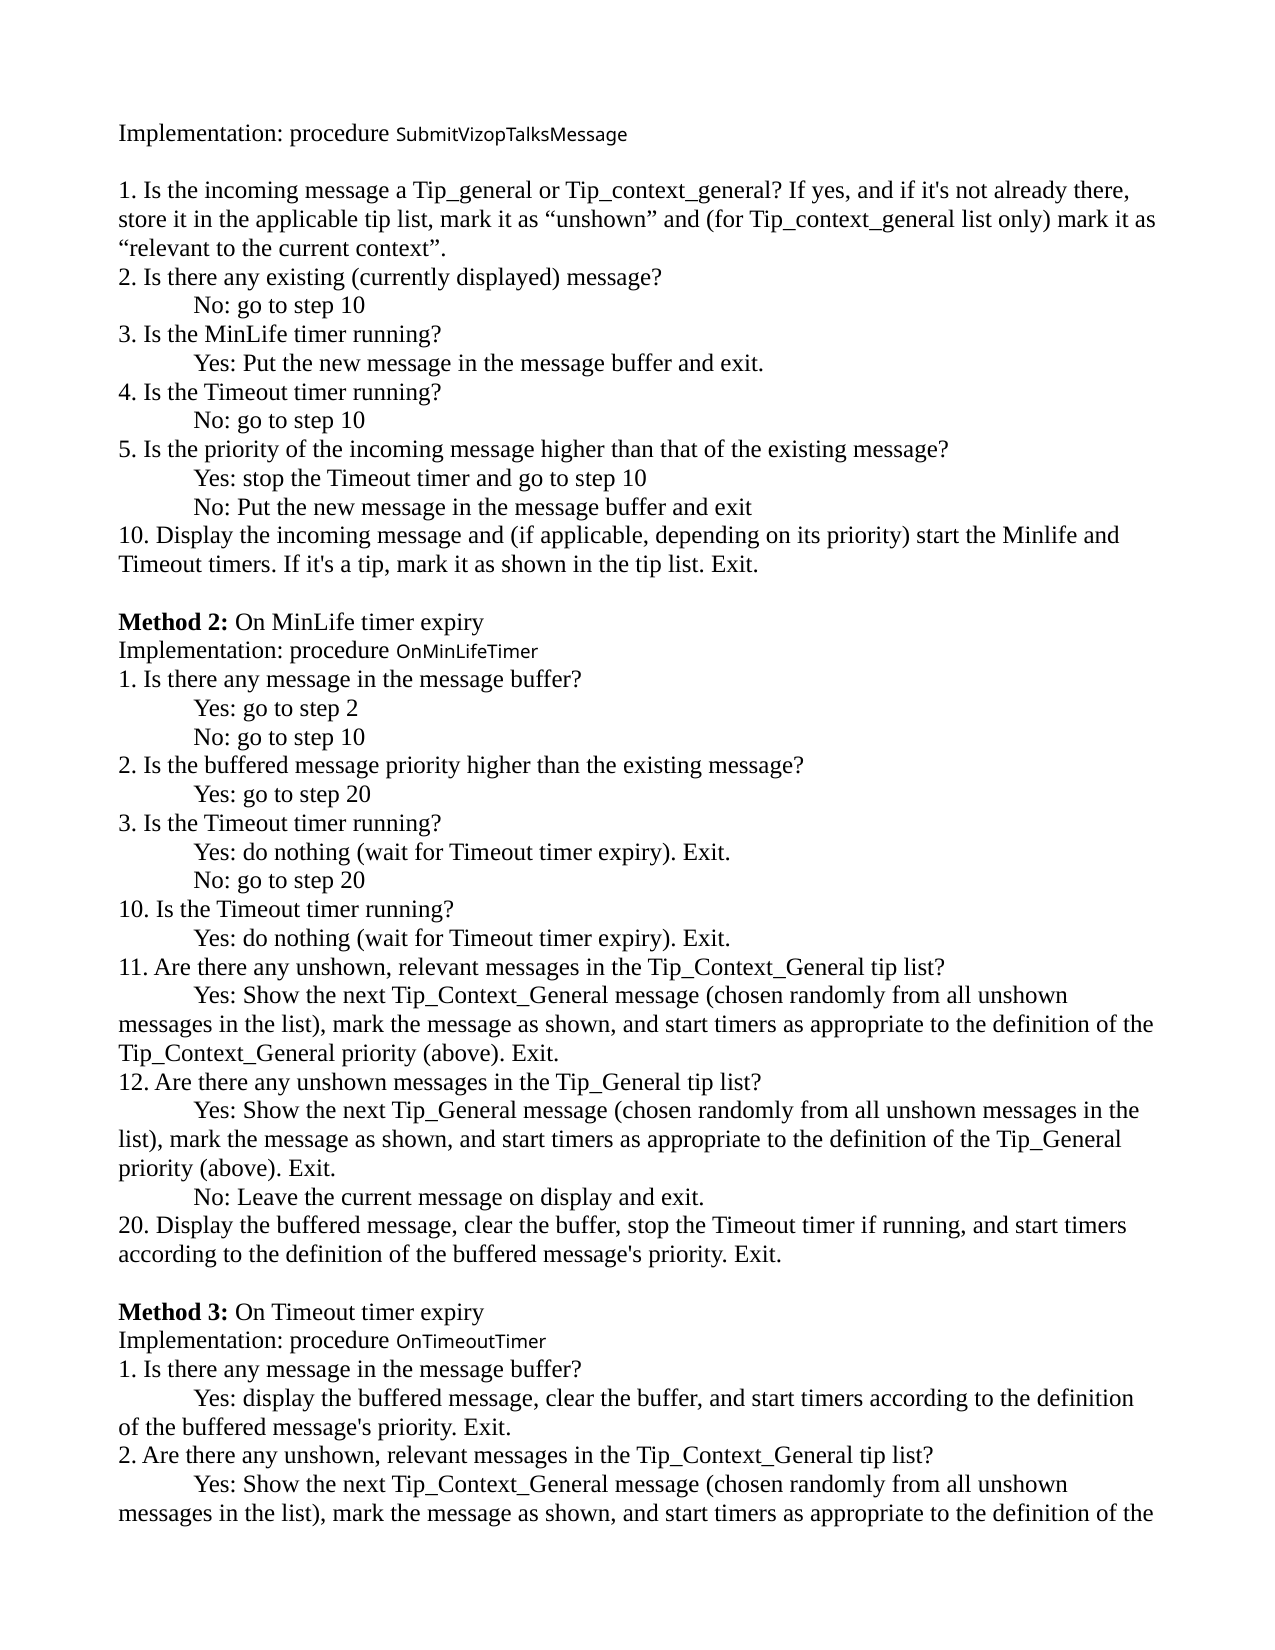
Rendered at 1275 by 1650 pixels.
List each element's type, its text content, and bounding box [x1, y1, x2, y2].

text Implementation: procedure SubmitVizopTalksMessage [118, 118, 1157, 147]
text 4. Is the Timeout timer running? [118, 377, 1157, 406]
text Yes: do nothing (wait for Timeout timer expiry). Exit. [118, 923, 1157, 952]
text Implementation: procedure OnTimeoutTimer [118, 1326, 1157, 1354]
text No: go to step 10 [118, 406, 1157, 434]
text Yes: go to step 20 [118, 779, 1157, 808]
text 2. Are there any unshown, relevant messages in the Tip_Context_General tip list? [118, 1441, 1157, 1469]
text Yes: Show the next Tip_Context_General message (chosen randomly from all unshown messages in the list), mark the message as shown, and start timers as appropriate to the definition of the [118, 1469, 1157, 1527]
text 10. Is the Timeout timer running? [118, 894, 1157, 923]
text Yes: stop the Timeout timer and go to step 10 [118, 463, 1157, 492]
text No: go to step 10 [118, 722, 1157, 751]
text Yes: Show the next Tip_Context_General message (chosen randomly from all unshown messages in the list), mark the message as shown, and start timers as appropriate to the definition of the Tip_Context_General priority (above). Exit. [118, 981, 1157, 1067]
text 3. Is the Timeout timer running? [118, 808, 1157, 837]
text No: Leave the current message on display and exit. [118, 1182, 1157, 1211]
text Yes: Put the new message in the message buffer and exit. [118, 348, 1157, 377]
text 11. Are there any unshown, relevant messages in the Tip_Context_General tip list? [118, 952, 1157, 981]
text Yes: do nothing (wait for Timeout timer expiry). Exit. [118, 837, 1157, 866]
text 2. Is there any existing (currently displayed) message? [118, 262, 1157, 291]
text Method 3: On Timeout timer expiry [118, 1297, 1157, 1326]
text 2. Is the buffered message priority higher than the existing message? [118, 751, 1157, 779]
text 12. Are there any unshown messages in the Tip_General tip list? Yes: Show the next Tip_General message (chosen randomly from all unshown messages in the list), mark the message as shown, and start timers as appropriate to the definition of the Tip_General priority (above). Exit. [118, 1067, 1157, 1182]
text Yes: display the buffered message, clear the buffer, and start timers according to the definition of the buffered message's priority. Exit. [118, 1383, 1157, 1441]
text Yes: go to step 2 [118, 693, 1157, 722]
text 1. Is the incoming message a Tip_general or Tip_context_general? If yes, and if it's not already there, store it in the applicable tip list, mark it as “unshown” and (for Tip_context_general list only) mark it as “relevant to the current context”. [118, 176, 1157, 262]
text 5. Is the priority of the incoming message higher than that of the existing message? [118, 434, 1157, 463]
text 1. Is there any message in the message buffer? [118, 664, 1157, 693]
text Implementation: procedure OnMinLifeTimer [118, 636, 1157, 664]
text 1. Is there any message in the message buffer? [118, 1354, 1157, 1383]
text Method 2: On MinLife timer expiry [118, 607, 1157, 636]
text No: Put the new message in the message buffer and exit [118, 492, 1157, 521]
text 10. Display the incoming message and (if applicable, depending on its priority) start the Minlife and Timeout timers. If it's a tip, mark it as shown in the tip list. Exit. [118, 521, 1157, 578]
text No: go to step 20 [118, 866, 1157, 894]
text 20. Display the buffered message, clear the buffer, stop the Timeout timer if running, and start timers according to the definition of the buffered message's priority. Exit. [118, 1211, 1157, 1268]
text No: go to step 10 [118, 291, 1157, 319]
text 3. Is the MinLife timer running? [118, 319, 1157, 348]
